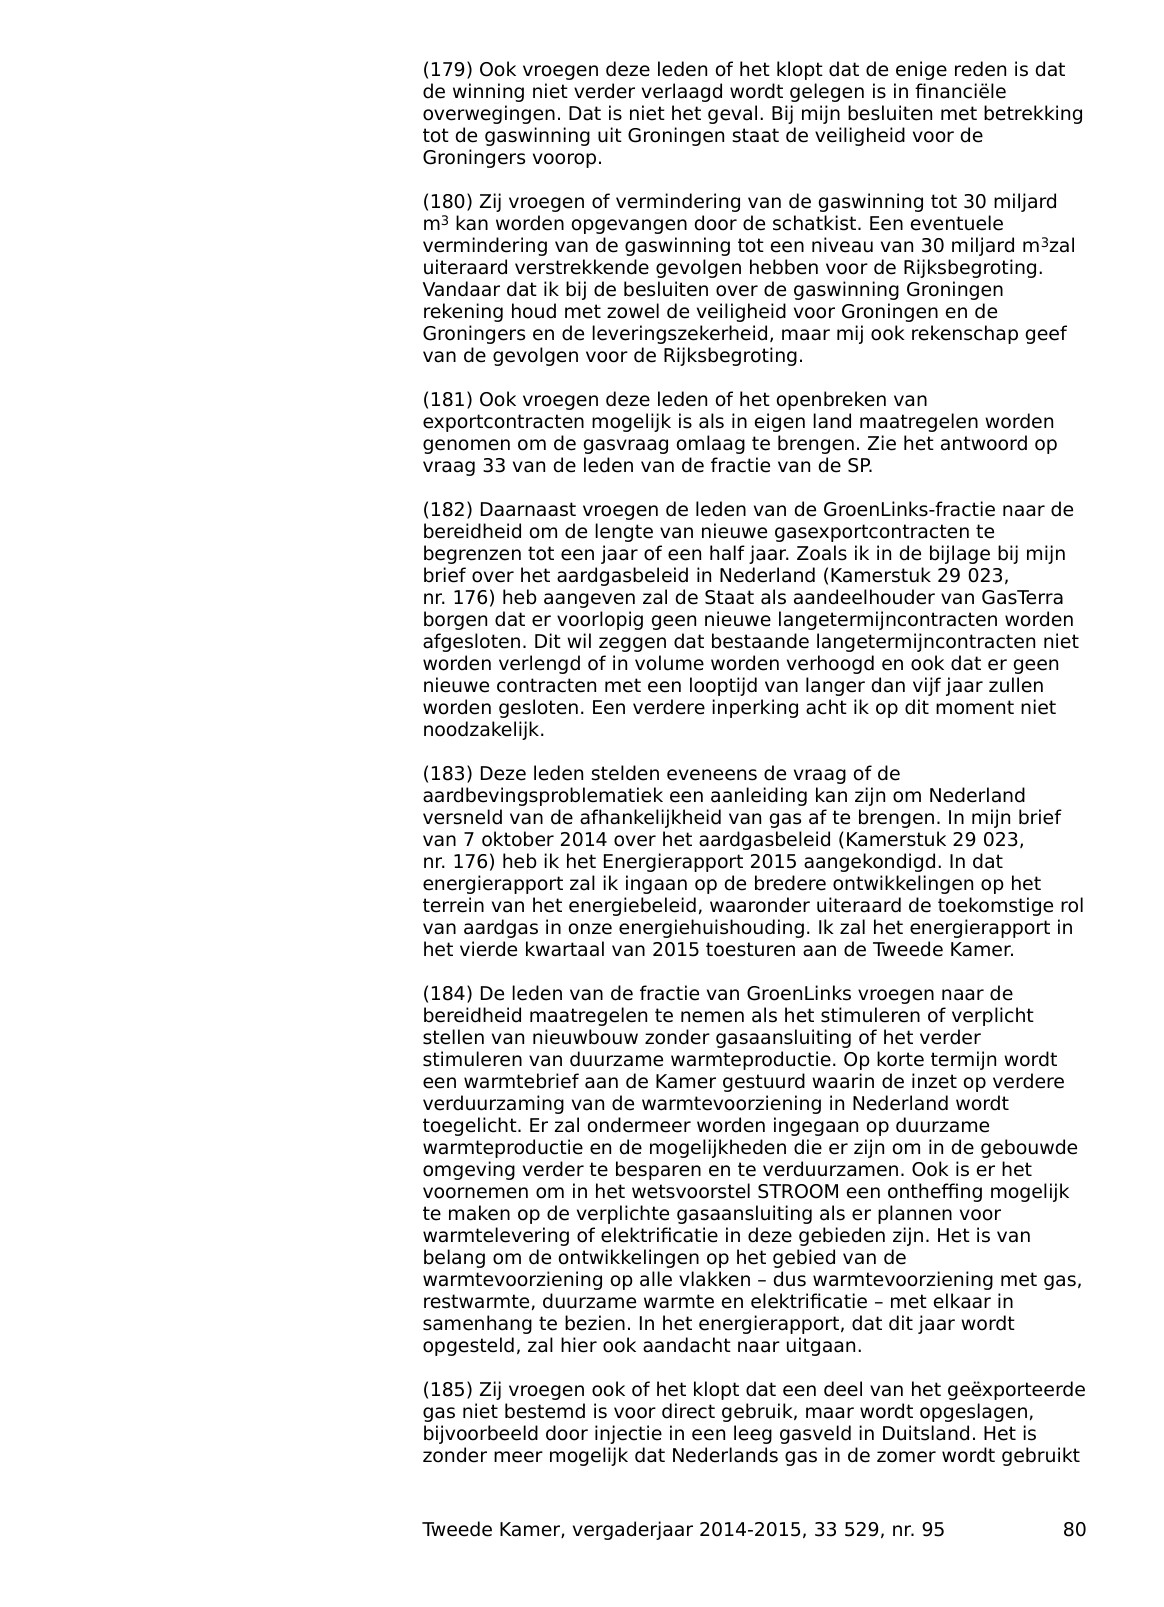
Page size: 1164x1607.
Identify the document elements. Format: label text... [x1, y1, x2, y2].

text (183) Deze leden stelden eveneens de vraag of de aardbevingsproblematiek een aanleiding kan zijn om Nederland versneld van de afhankelijkheid van gas af te brengen. In mijn brief van 7 oktober 2014 over het aardgasbeleid (Kamerstuk 29 023, nr. 176) heb ik het Energierapport 2015 aangekondigd. In dat energierapport zal ik ingaan op de bredere ontwikkelingen op het terrein van het energiebeleid, waaronder uiteraard de toekomstige rol van aardgas in onze energiehuishouding. Ik zal het energierapport in het vierde kwartaal van 2015 toesturen aan de Tweede Kamer. [422, 763, 1087, 961]
text (179) Ook vroegen deze leden of het klopt dat de enige reden is dat de winning niet verder verlaagd wordt gelegen is in financiële overwegingen. Dat is niet het geval. Bij mijn besluiten met betrekking tot de gaswinning uit Groningen staat de veiligheid voor de Groningers voorop. [422, 59, 1087, 169]
text (180) Zij vroegen of vermindering van de gaswinning tot 30 miljard m3 kan worden opgevangen door de schatkist. Een eventuele vermindering van de gaswinning tot een niveau van 30 miljard m3zal uiteraard verstrekkende gevolgen hebben voor de Rijksbegroting. Vandaar dat ik bij de besluiten over de gaswinning Groningen rekening houd met zowel de veiligheid voor Groningen en de Groningers en de leveringszekerheid, maar mij ook rekenschap geef van de gevolgen voor de Rijksbegroting. [422, 191, 1087, 367]
text (184) De leden van de fractie van GroenLinks vroegen naar de bereidheid maatregelen te nemen als het stimuleren of verplicht stellen van nieuwbouw zonder gasaansluiting of het verder stimuleren van duurzame warmteproductie. Op korte termijn wordt een warmtebrief aan de Kamer gestuurd waarin de inzet op verdere verduurzaming van de warmtevoorziening in Nederland wordt toegelicht. Er zal ondermeer worden ingegaan op duurzame warmteproductie en de mogelijkheden die er zijn om in de gebouwde omgeving verder te besparen en te verduurzamen. Ook is er het voornemen om in het wetsvoorstel STROOM een ontheffing mogelijk te maken op de verplichte gasaansluiting als er plannen voor warmtelevering of elektrificatie in deze gebieden zijn. Het is van belang om de ontwikkelingen op het gebied van de warmtevoorziening op alle vlakken – dus warmtevoorziening met gas, restwarmte, duurzame warmte en elektrificatie – met elkaar in samenhang te bezien. In het energierapport, dat dit jaar wordt opgesteld, zal hier ook aandacht naar uitgaan. [422, 983, 1087, 1357]
text (182) Daarnaast vroegen de leden van de GroenLinks-fractie naar de bereidheid om de lengte van nieuwe gasexportcontracten te begrenzen tot een jaar of een half jaar. Zoals ik in de bijlage bij mijn brief over het aardgasbeleid in Nederland (Kamerstuk 29 023, nr. 176) heb aangeven zal de Staat als aandeelhouder van GasTerra borgen dat er voorlopig geen nieuwe langetermijncontracten worden afgesloten. Dit wil zeggen dat bestaande langetermijncontracten niet worden verlengd of in volume worden verhoogd en ook dat er geen nieuwe contracten met een looptijd van langer dan vijf jaar zullen worden gesloten. Een verdere inperking acht ik op dit moment niet noodzakelijk. [422, 499, 1087, 741]
text (185) Zij vroegen ook of het klopt dat een deel van het geëxporteerde gas niet bestemd is voor direct gebruik, maar wordt opgeslagen, bijvoorbeeld door injectie in een leeg gasveld in Duitsland. Het is zonder meer mogelijk dat Nederlands gas in de zomer wordt gebruikt [422, 1379, 1087, 1467]
text (181) Ook vroegen deze leden of het openbreken van exportcontracten mogelijk is als in eigen land maatregelen worden genomen om de gasvraag omlaag te brengen. Zie het antwoord op vraag 33 van de leden van de fractie van de SP. [422, 389, 1087, 477]
